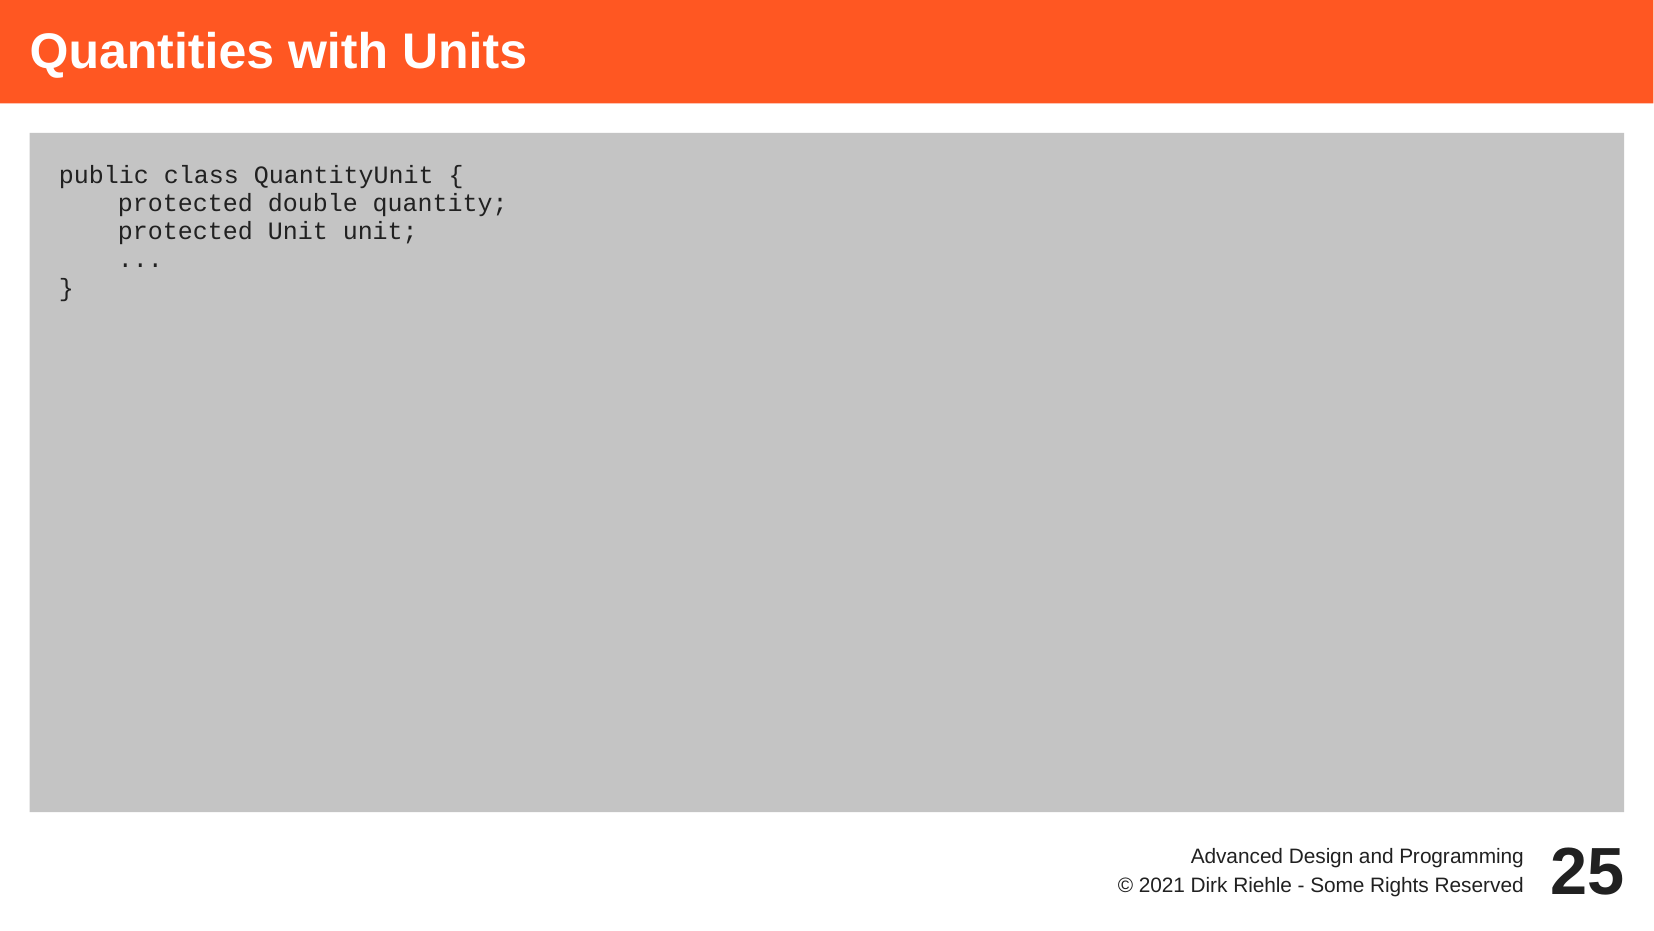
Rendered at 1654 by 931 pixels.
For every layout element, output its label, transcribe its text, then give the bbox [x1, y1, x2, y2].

title Quantities with Units [0, 0, 1654, 104]
list public class QuantityUnit { protected double quantity; protected Unit unit; ... } [29, 132, 1625, 813]
